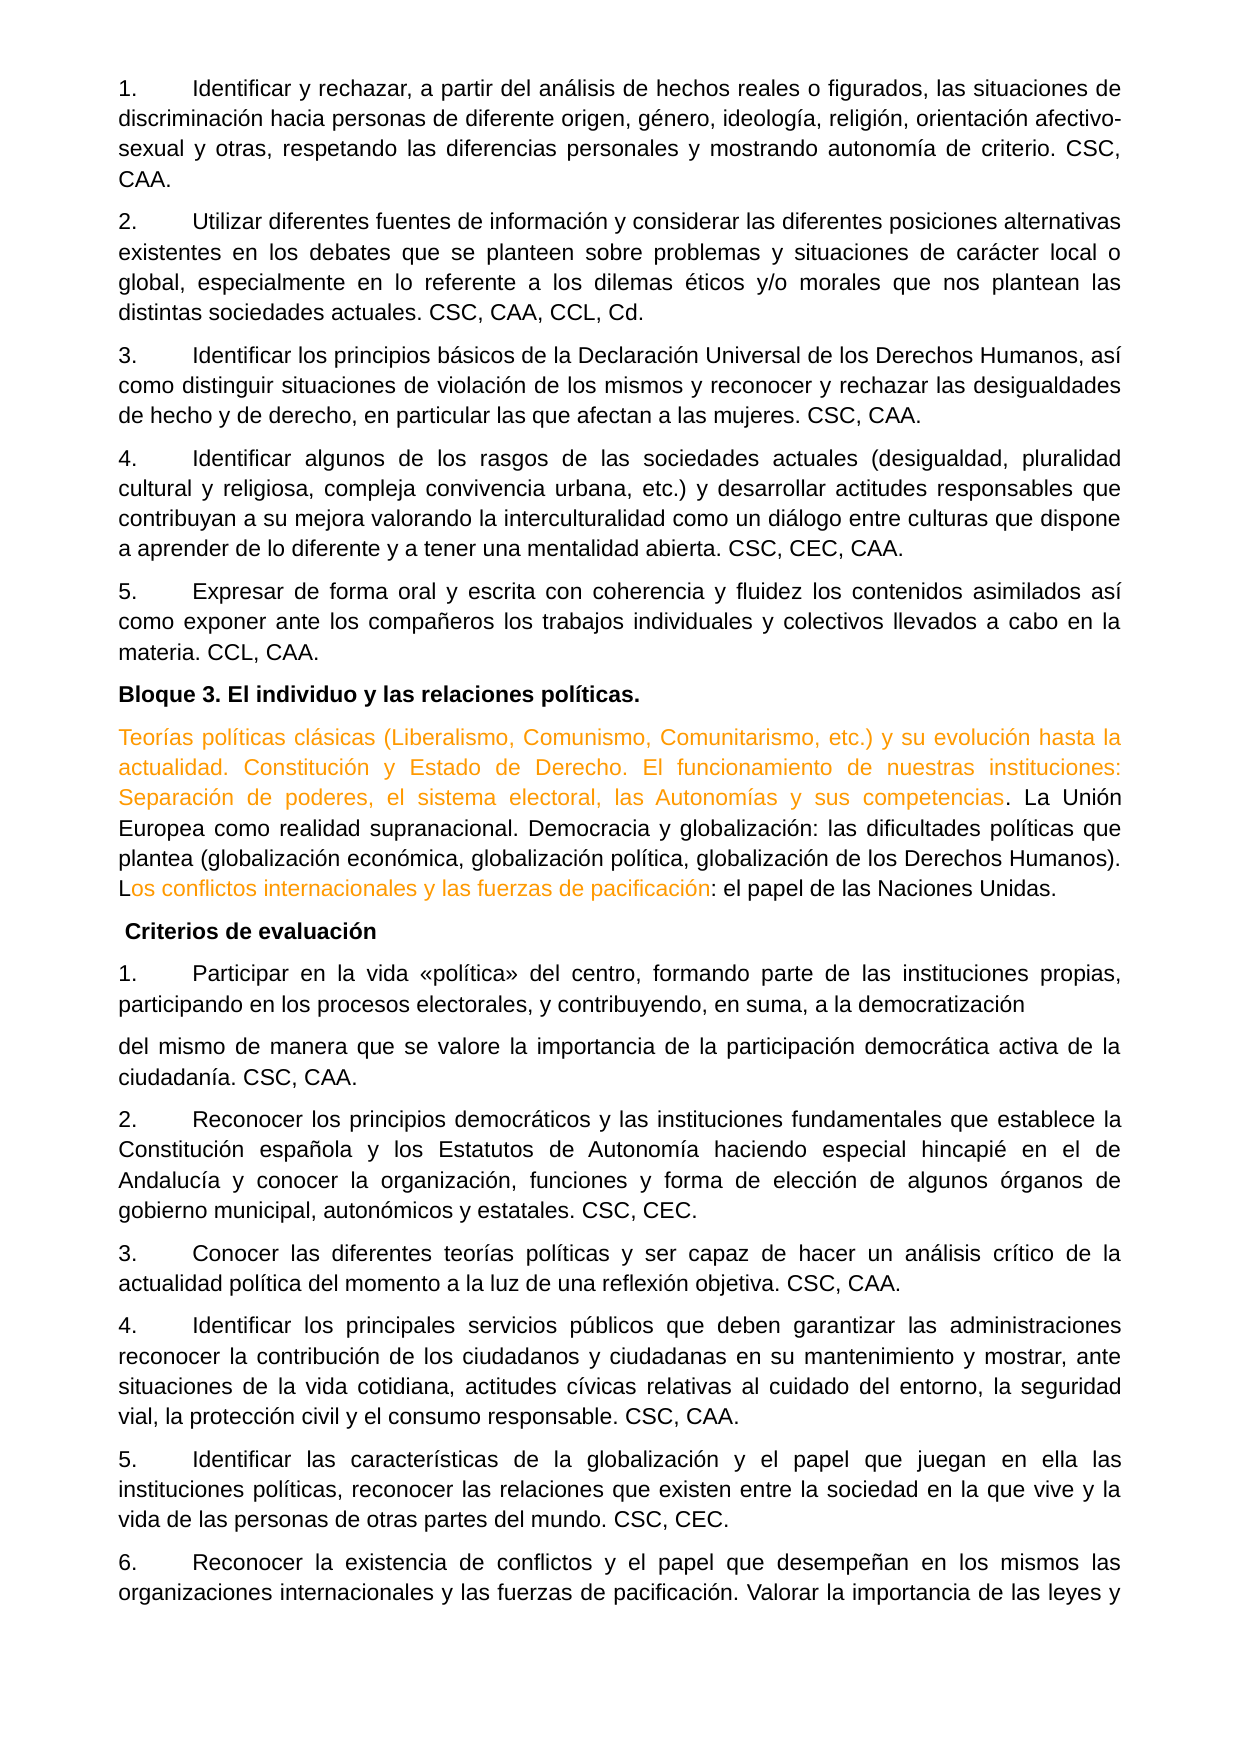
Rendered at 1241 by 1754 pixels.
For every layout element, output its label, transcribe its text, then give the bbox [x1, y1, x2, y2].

text 1. Identificar y rechazar, a partir del análisis de hechos reales o figurados, las situaciones de discriminación hacia personas de diferente origen, género, ideología, religión, orientación afectivo-sexual y otras, respetando las diferencias personales y mostrando autonomía de criterio. CSC, CAA. [118, 75, 1122, 192]
text 2. Reconocer los principios democráticos y las instituciones fundamentales que establece la Constitución española y los Estatutos de Autonomía haciendo especial hincapié en el de Andalucía y conocer la organización, funciones y forma de elección de algunos órganos de gobierno municipal, autonómicos y estatales. CSC, CEC. [118, 1106, 1122, 1223]
text 4. Identificar los principales servicios públicos que deben garantizar las administraciones reconocer la contribución de los ciudadanos y ciudadanas en su mantenimiento y mostrar, ante situaciones de la vida cotidiana, actitudes cívicas relativas al cuidado del entorno, la seguridad vial, la protección civil y el consumo responsable. CSC, CAA. [118, 1312, 1122, 1429]
text Bloque 3. El individuo y las relaciones políticas. [118, 681, 1122, 708]
text 3. Conocer las diferentes teorías políticas y ser capaz de hacer un análisis crítico de la actualidad política del momento a la luz de una reflexión objetiva. CSC, CAA. [118, 1239, 1122, 1296]
text Criterios de evaluación [118, 918, 1122, 944]
text 3. Identificar los principios básicos de la Declaración Universal de los Derechos Humanos, así como distinguir situaciones de violación de los mismos y reconocer y rechazar las desigualdades de hecho y de derecho, en particular las que afectan a las mujeres. CSC, CAA. [118, 342, 1122, 428]
text 4. Identificar algunos de los rasgos de las sociedades actuales (desigualdad, pluralidad cultural y religiosa, compleja convivencia urbana, etc.) y desarrollar actitudes responsables que contribuyan a su mejora valorando la interculturalidad como un diálogo entre culturas que dispone a aprender de lo diferente y a tener una mentalidad abierta. CSC, CEC, CAA. [118, 445, 1122, 562]
text 1. Participar en la vida «política» del centro, formando parte de las instituciones propias, participando en los procesos electorales, y contribuyendo, en suma, a la democratización [118, 960, 1122, 1017]
text 5. Identificar las características de la globalización y el papel que juegan en ella las instituciones políticas, reconocer las relaciones que existen entre la sociedad en la que vive y la vida de las personas de otras partes del mundo. CSC, CEC. [118, 1446, 1122, 1533]
text 6. Reconocer la existencia de conflictos y el papel que desempeñan en los mismos las organizaciones internacionales y las fuerzas de pacificación. Valorar la importancia de las leyes y [118, 1549, 1122, 1606]
text 5. Expresar de forma oral y escrita con coherencia y fluidez los contenidos asimilados así como exponer ante los compañeros los trabajos individuales y colectivos llevados a cabo en la materia. CCL, CAA. [118, 578, 1122, 665]
text 2. Utilizar diferentes fuentes de información y considerar las diferentes posiciones alternativas existentes en los debates que se planteen sobre problemas y situaciones de carácter local o global, especialmente en lo referente a los dilemas éticos y/o morales que nos plantean las distintas sociedades actuales. CSC, CAA, CCL, Cd. [118, 208, 1122, 325]
text del mismo de manera que se valore la importancia de la participación democrática activa de la ciudadanía. CSC, CAA. [118, 1033, 1122, 1090]
text Teorías políticas clásicas (Liberalismo, Comunismo, Comunitarismo, etc.) y su evolución hasta la actualidad. Constitución y Estado de Derecho. El funcionamiento de nuestras instituciones: Separación de poderes, el sistema electoral, las Autonomías y sus competencias. La Unión Europea como realidad supranacional. Democracia y globalización: las dificultades políticas que plantea (globalización económica, globalización política, globalización de los Derechos Humanos). Los conflictos internacionales y las fuerzas de pacificación: el papel de las Naciones Unidas. [118, 724, 1122, 901]
